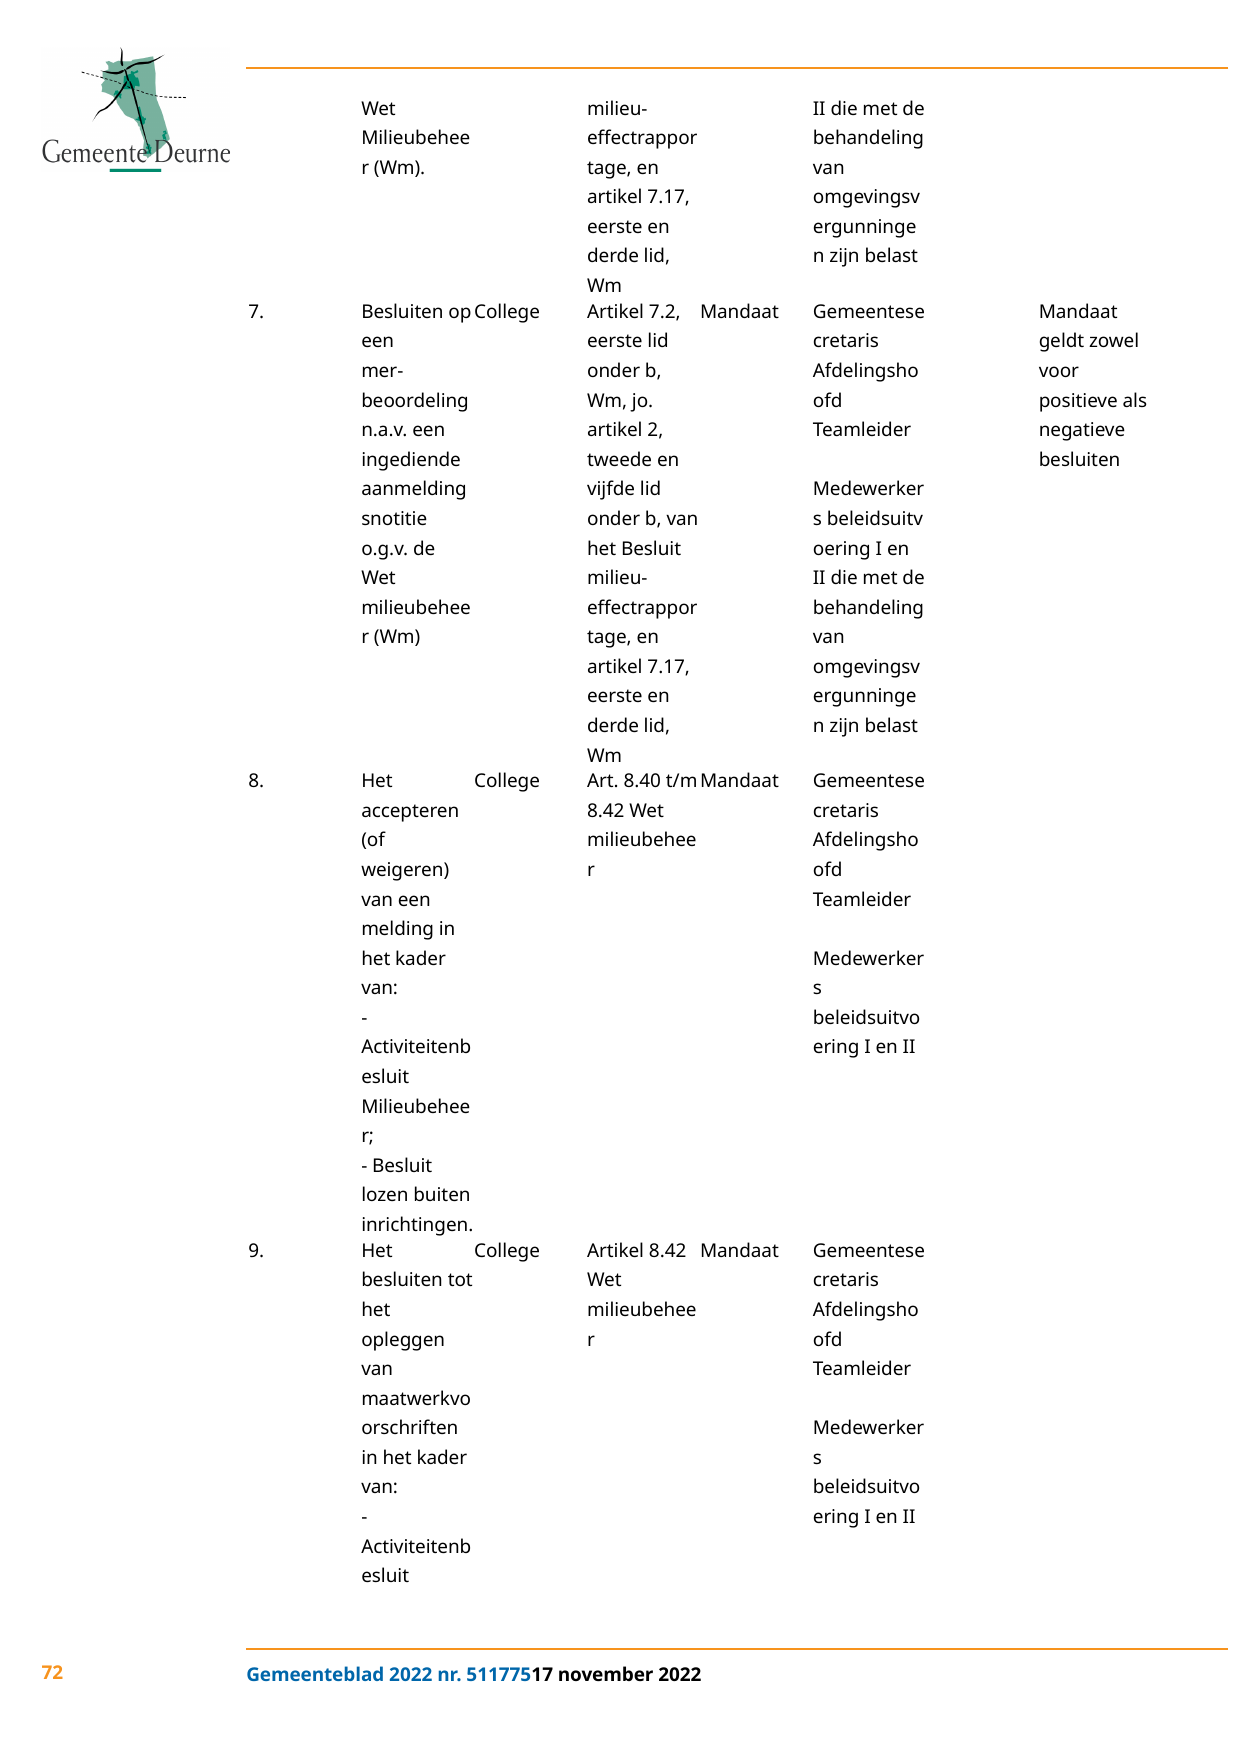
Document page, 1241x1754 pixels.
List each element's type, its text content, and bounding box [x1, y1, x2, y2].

table_cell [1039, 95, 1152, 298]
table_cell College [474, 298, 587, 767]
table_cell 7. [248, 298, 361, 767]
table_cell Gemeentesecretaris Afdelingshoofd Teamleider Medewerkers beleidsuitvoering I en II [813, 768, 926, 1237]
table_cell Mandaat geldt zowel voor positieve als negatieve besluiten [1039, 298, 1152, 767]
table_cell Wet Milieubeheer (Wm). [361, 95, 474, 298]
table_cell Gemeentesecretaris Afdelingshoofd Teamleider Medewerkers beleidsuitvoering I en II [813, 1237, 926, 1588]
table_cell Besluiten op een mer-beoordeling n.a.v. een ingediende aanmeldingsnotitie o.g.v. de Wet milieubeheer (Wm) [361, 298, 474, 767]
table_cell College [474, 1237, 587, 1588]
table_cell milieu-effectrapportage, en artikel 7.17, eerste en derde lid, Wm [587, 95, 700, 298]
table_cell [1039, 1237, 1152, 1588]
table_cell Mandaat [700, 298, 813, 767]
table_cell [926, 768, 1038, 1237]
table_cell 8. [248, 768, 361, 1237]
table_cell 9. [248, 1237, 361, 1588]
table_cell Artikel 8.42 Wet milieubeheer [587, 1237, 700, 1588]
table_cell College [474, 768, 587, 1237]
picture [41, 47, 231, 172]
table_cell [1039, 768, 1152, 1237]
table_cell [926, 298, 1038, 767]
table_cell [926, 95, 1038, 298]
table_cell Art. 8.40 t/m 8.42 Wet milieubeheer [587, 768, 700, 1237]
table_cell Mandaat [700, 768, 813, 1237]
table_cell [248, 95, 361, 298]
table_cell Artikel 7.2, eerste lid onder b, Wm, jo. artikel 2, tweede en vijfde lid onder b, van het Besluit milieu-effectrapportage, en artikel 7.17, eerste en derde lid, Wm [587, 298, 700, 767]
table_cell Het besluiten tot het opleggen van maatwerkvoorschriften in het kader van: - Activiteitenbesluit [361, 1237, 474, 1588]
table_cell Gemeentesecretaris Afdelingshoofd Teamleider Medewerkers beleidsuitvoering I en II die met de behandeling van omgevingsvergunningen zijn belast [813, 298, 926, 767]
table_cell [474, 95, 587, 298]
table_cell II die met de behandeling van omgevingsvergunningen zijn belast [813, 95, 926, 298]
table_cell Mandaat [700, 1237, 813, 1588]
table_cell [700, 95, 813, 298]
table_cell Het accepteren (of weigeren) van een melding in het kader van: - Activiteitenbesluit Milieubeheer; - Besluit lozen buiten inrichtingen. [361, 768, 474, 1237]
table_cell [926, 1237, 1038, 1588]
